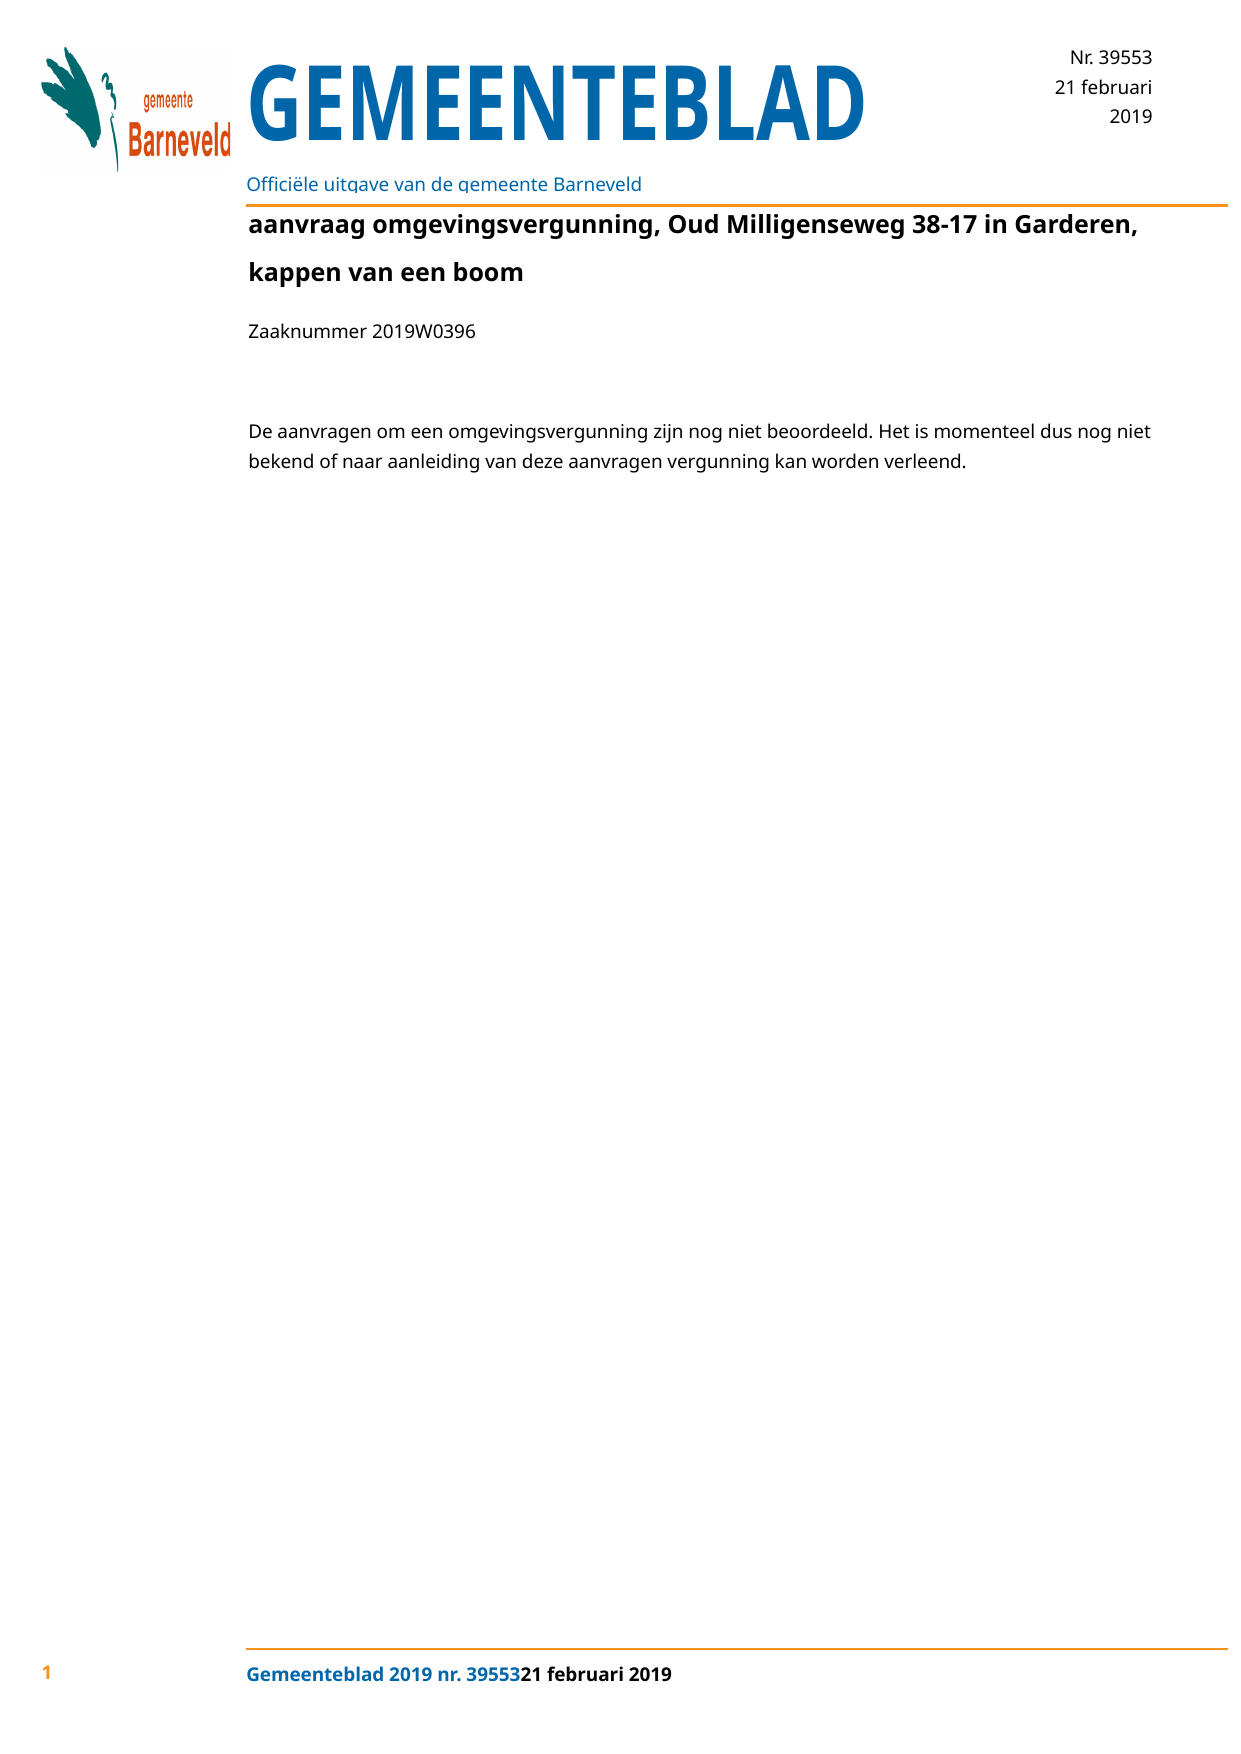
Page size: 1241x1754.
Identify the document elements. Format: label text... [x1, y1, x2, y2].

text Zaaknummer 2019W0396 [248, 318, 1152, 344]
text aanvraag omgevingsvergunning, Oud Milligenseweg 38-17 in Garderen, kappen van een boom [248, 207, 1152, 288]
picture [41, 47, 231, 172]
text De aanvragen om een omgevingsvergunning zijn nog niet beoordeeld. Het is momenteel dus nog niet bekend of naar aanleiding van deze aanvragen vergunning kan worden verleend. [248, 419, 1152, 474]
